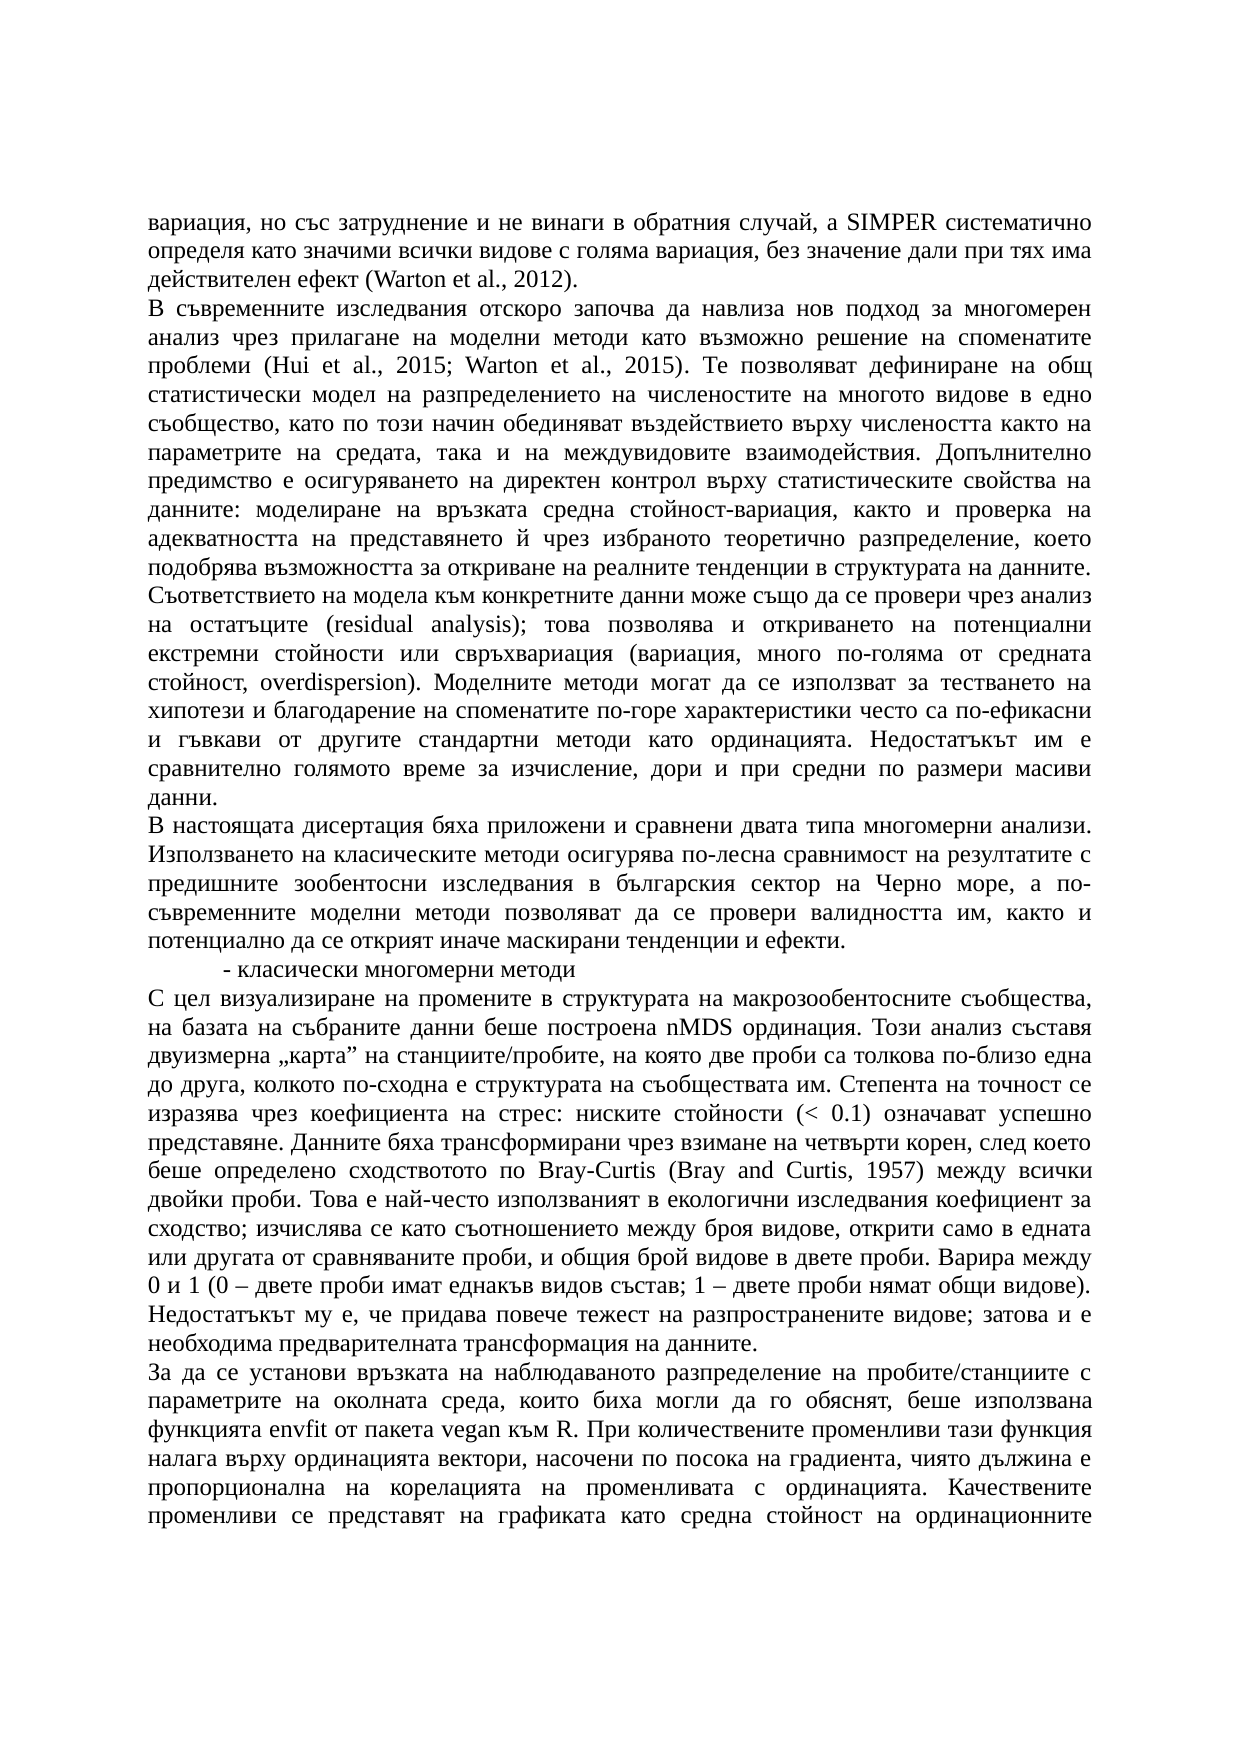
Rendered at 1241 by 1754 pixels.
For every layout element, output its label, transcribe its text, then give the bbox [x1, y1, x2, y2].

text В съвременните изследвания отскоро започва да навлиза нов подход за многомерен анализ чрез прилагане на моделни методи като възможно решение на споменатите проблеми (Hui et al., 2015; Warton et al., 2015). Те позволяват дефиниране на общ статистически модел на разпределението на численостите на многото видове в едно съобщество, като по този начин обединяват въздействието върху числеността както на параметрите на средата, така и на междувидовите взаимодействия. Допълнително предимство е осигуряването на директен контрол върху статистическите свойства на данните: моделиране на връзката средна стойност-вариация, както и проверка на адекватността на представянето й чрез избраното теоретично разпределение, което подобрява възможността за откриване на реалните тенденции в структурата на данните. Съответствието на модела към конкретните данни може също да се провери чрез анализ на остатъците (residual analysis); това позволява и откриването на потенциални екстремни стойности или свръхвариация (вариация, много по-голяма от средната стойност, overdispersion). Моделните методи могат да се използват за тестването на хипотези и благодарение на споменатите по-горе характеристики често са по-ефикасни и гъвкави от другите стандартни методи като ординацията. Недостатъкът им е сравнително голямото време за изчисление, дори и при средни по размери масиви данни. [148, 293, 1093, 810]
text За да се установи връзката на наблюдаваното разпределение на пробите/станциите с параметрите на околната среда, които биха могли да го обяснят, беше използвана функцията envfit от пакета vegan към R. При количествените променливи тази функция налага върху ординацията вектори, насочени по посока на градиента, чиято дължина е пропорционална на корелацията на променливата с ординацията. Качествените променливи се представят на графиката като средна стойност на ординационните [148, 1357, 1093, 1529]
text вариация, но със затруднение и не винаги в обратния случай, а SIMPER систематично определя като значими всички видове с голяма вариация, без значение дали при тях има действителен ефект (Warton et al., 2012). [148, 207, 1093, 293]
text В настоящата дисертация бяха приложени и сравнени двата типа многомерни анализи. Използването на класическите методи осигурява по-лесна сравнимост на резултатите с предишните зообентосни изследвания в българския сектор на Черно море, а по-съвременните моделни методи позволяват да се провери валидността им, както и потенциално да се открият иначе маскирани тенденции и ефекти. [148, 810, 1093, 954]
text - класически многомерни методи [148, 954, 1093, 983]
text С цел визуализиране на промените в структурата на макрозообентосните съобщества, на базата на събраните данни беше построена nMDS ординация. Този анализ съставя двуизмерна „карта” на станциите/пробите, на която две проби са толкова по-близо една до друга, колкото по-сходна е структурата на съобществата им. Степента на точност се изразява чрез коефициента на стрес: ниските стойности (< 0.1) означават успешно представяне. Данните бяха трансформирани чрез взимане на четвърти корен, след което беше определено сходствотото по Bray-Curtis (Bray and Curtis, 1957) между всички двойки проби. Това е най-често използваният в екологични изследвания коефициент за сходство; изчислява се като съотношението между броя видове, открити само в едната или другата от сравняваните проби, и общия брой видове в двете проби. Варира между 0 и 1 (0 – двете проби имат еднакъв видов състав; 1 – двете проби нямат общи видове). Недостатъкът му е, че придава повече тежест на разпространените видове; затова и е необходима предварителната трансформация на данните. [148, 983, 1093, 1357]
